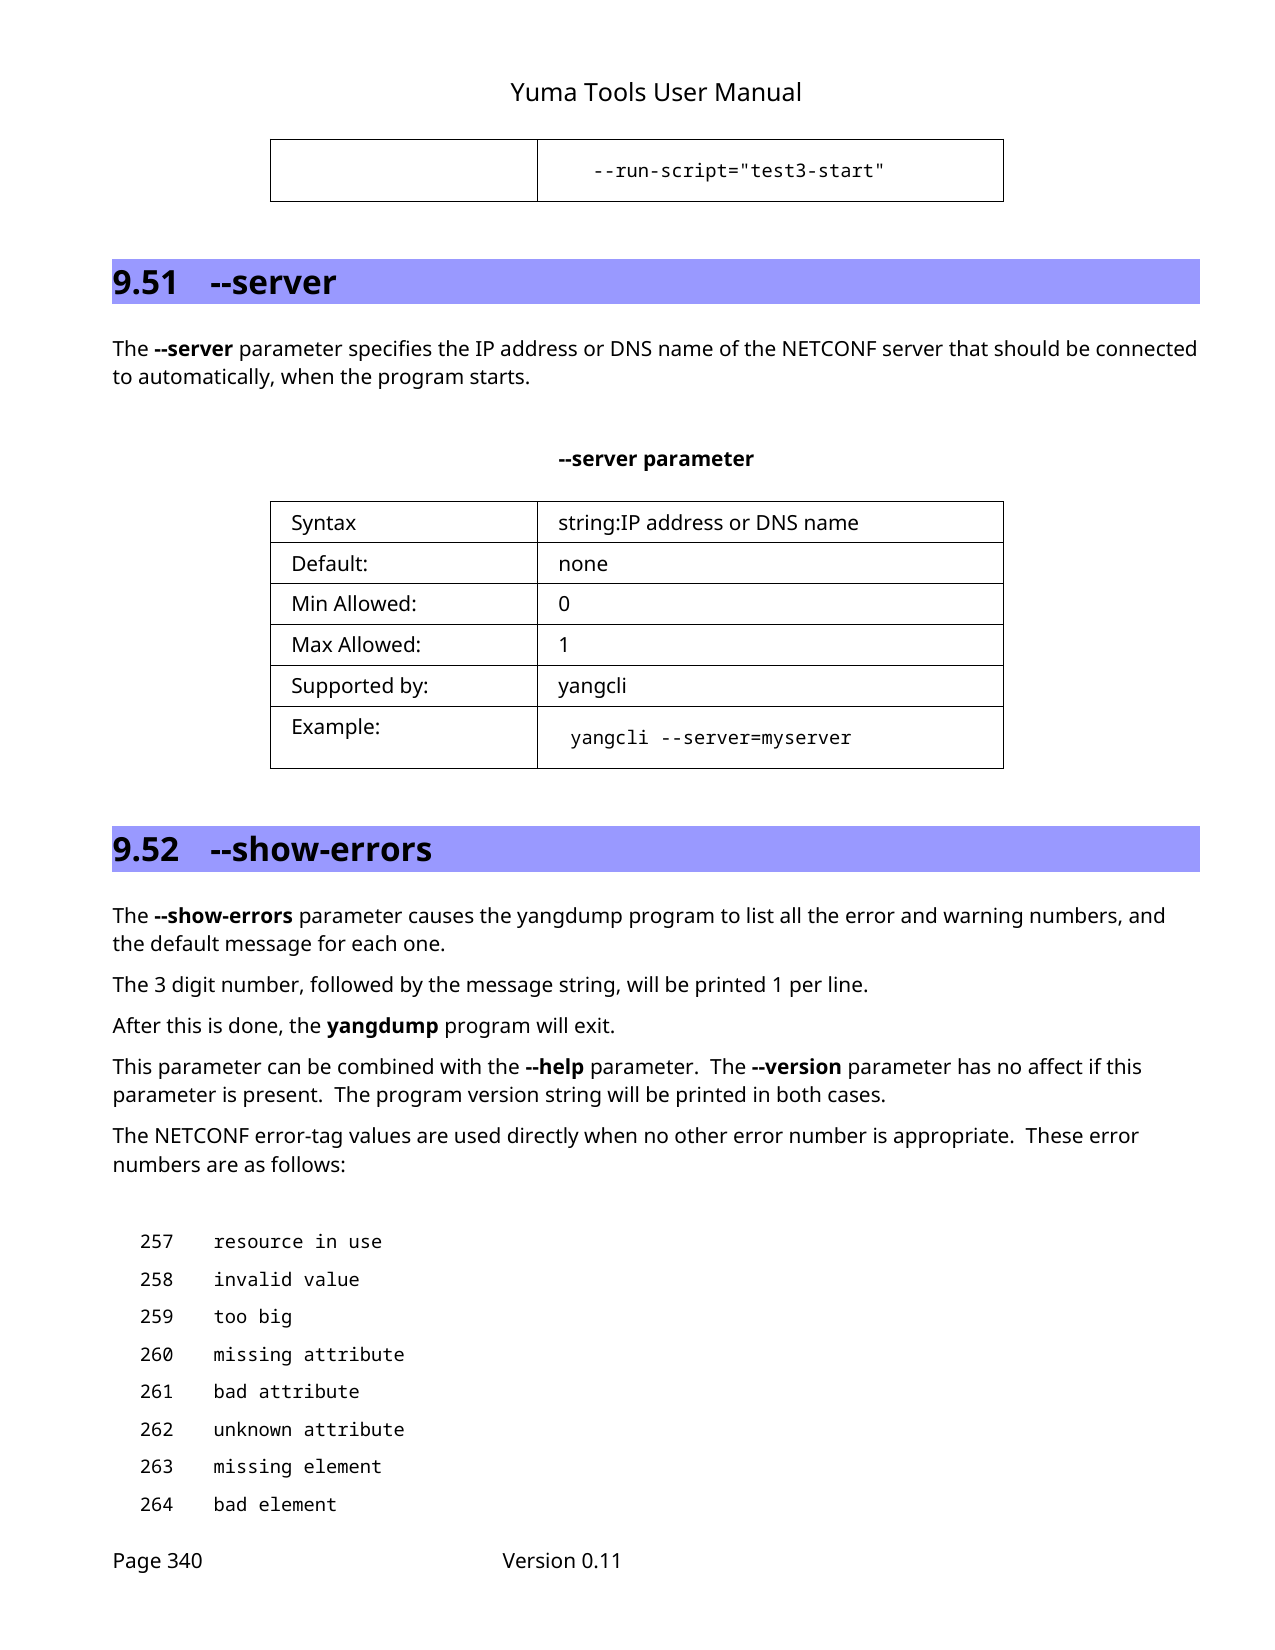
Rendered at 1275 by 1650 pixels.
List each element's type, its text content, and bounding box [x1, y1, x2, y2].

table_cell yangcli [538, 666, 1003, 706]
text 261 bad attribute [139, 1378, 1200, 1404]
subtitle --server [112, 259, 1200, 304]
table_cell 0 [538, 584, 1003, 624]
text The 3 digit number, followed by the message string, will be printed 1 per line. [112, 970, 1200, 999]
text The --server parameter specifies the IP address or DNS name of the NETCONF server that should be connected to automatically, when the program starts. [112, 334, 1200, 391]
subtitle --show-errors [112, 826, 1200, 872]
text 264 bad element [139, 1491, 1200, 1516]
text The NETCONF error-tag values are used directly when no other error number is appropriate. These error numbers are as follows: [112, 1121, 1200, 1178]
table_header string:IP address or DNS name [538, 502, 1003, 542]
table_cell none [538, 543, 1003, 583]
table_cell --run-script="test3-start" [538, 140, 1003, 201]
text 262 unknown attribute [139, 1416, 1200, 1441]
text 263 missing element [139, 1453, 1200, 1479]
text 257 resource in use [139, 1228, 1200, 1254]
text 260 missing attribute [139, 1341, 1200, 1366]
text The --show-errors parameter causes the yangdump program to list all the error and warning numbers, and the default message for each one. [112, 901, 1200, 958]
table_header Syntax [271, 502, 537, 542]
table_cell 1 [538, 625, 1003, 665]
text This parameter can be combined with the --help parameter. The --version parameter has no affect if this parameter is present. The program version string will be printed in both cases. [112, 1052, 1200, 1109]
text 259 too big [139, 1303, 1200, 1329]
table_cell Example: [271, 707, 537, 768]
text 258 invalid value [139, 1266, 1200, 1291]
subtitle --server parameter [127, 444, 1185, 472]
table_cell Supported by: [271, 666, 537, 706]
table_cell yangcli --server=myserver [538, 707, 1003, 768]
table_cell Default: [271, 543, 537, 583]
table_cell [271, 140, 537, 201]
table_cell Max Allowed: [271, 625, 537, 665]
table_cell Min Allowed: [271, 584, 537, 624]
text After this is done, the yangdump program will exit. [112, 1011, 1200, 1039]
